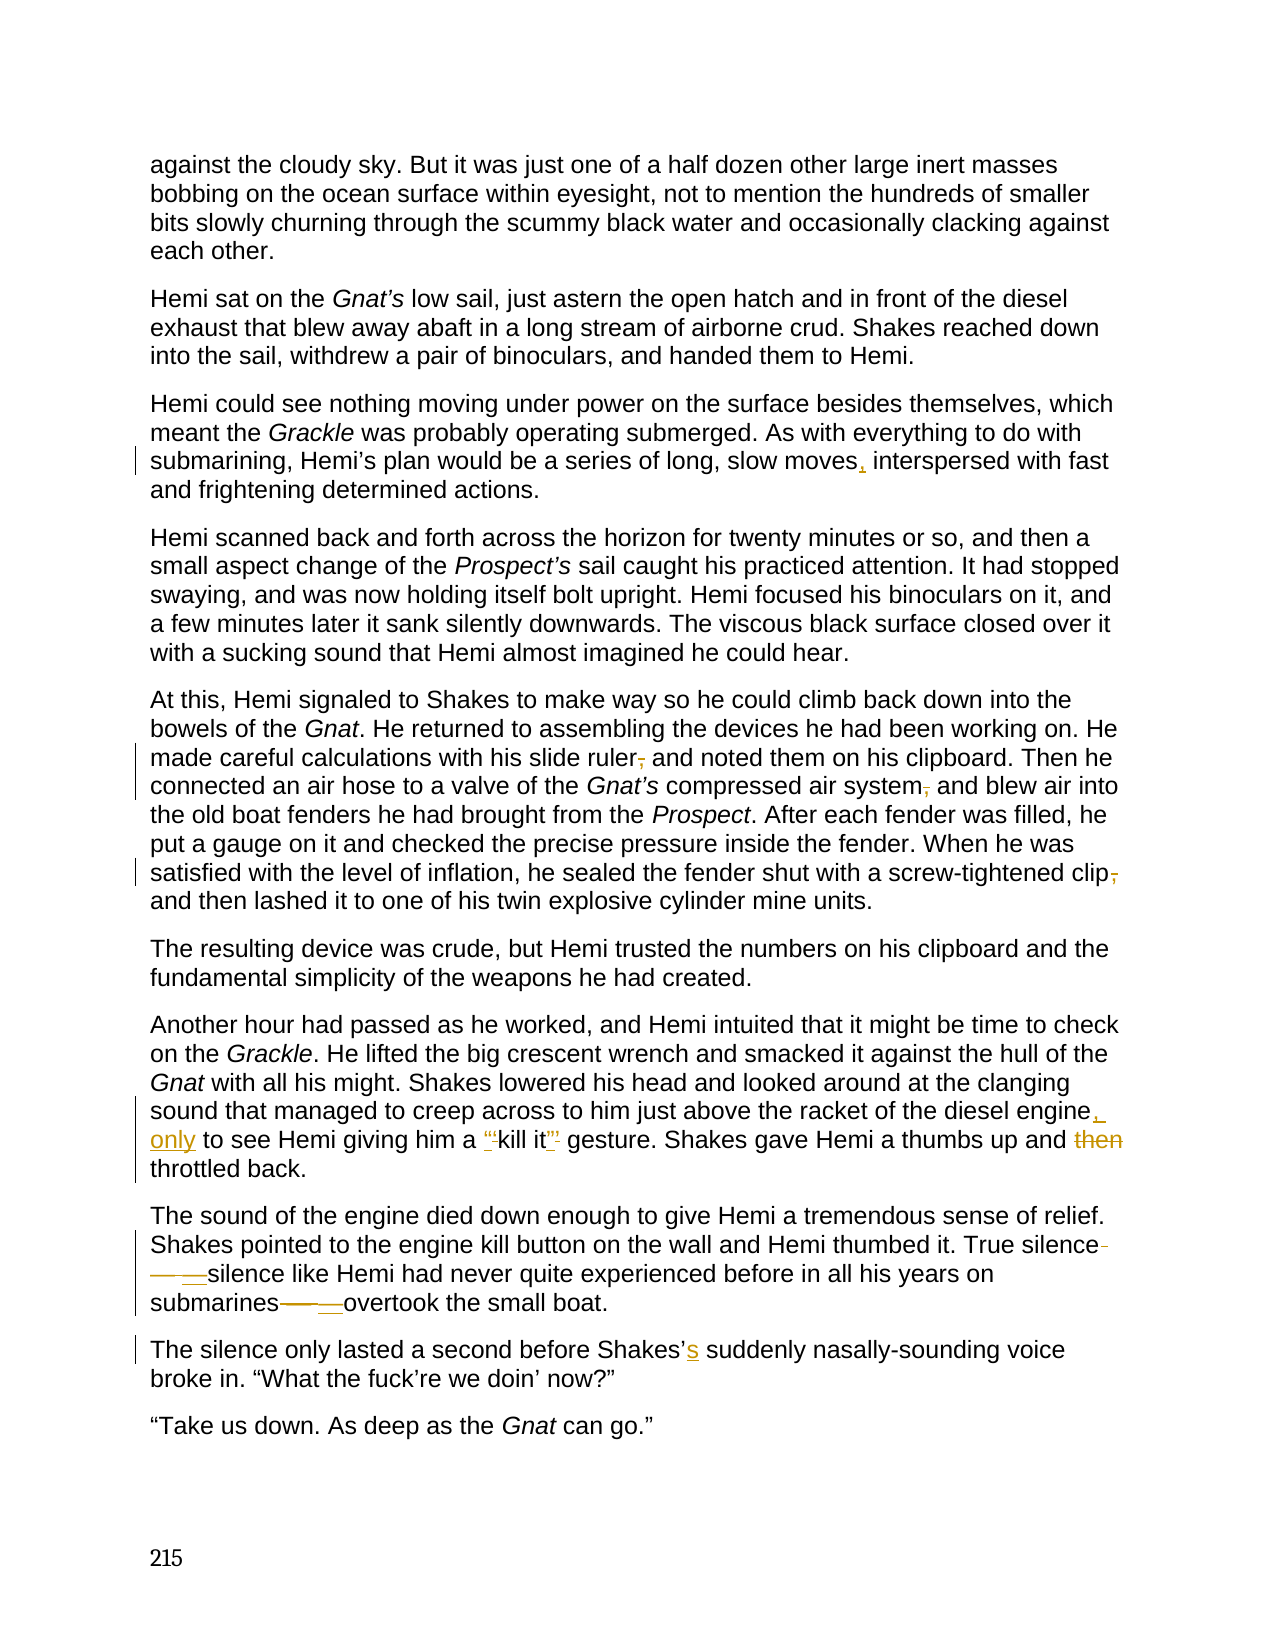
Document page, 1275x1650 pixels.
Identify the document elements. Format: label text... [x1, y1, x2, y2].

text Another hour had passed as he worked, and Hemi intuited that it might be time to check on the Grackle. He lifted the big crescent wrench and smacked it against the hull of the Gnat with all his might. Shakes lowered his head and looked around at the clanging sound that managed to creep across to him just above the racket of the diesel engine, only to see Hemi giving him a “kill it” gesture. Shakes gave Hemi a thumbs up and throttled back. [150, 1010, 1125, 1182]
text The sound of the engine died down enough to give Hemi a tremendous sense of relief. Shakes pointed to the engine kill button on the wall and Hemi thumbed it. True silence—silence like Hemi had never quite experienced before in all his years on submarines—overtook the small boat. [150, 1201, 1125, 1316]
text At this, Hemi signaled to Shakes to make way so he could climb back down into the bowels of the Gnat. He returned to assembling the devices he had been working on. He made careful calculations with his slide ruler and noted them on his clipboard. Then he connected an air hose to a valve of the Gnat’s compressed air system and blew air into the old boat fenders he had brought from the Prospect. After each fender was filled, he put a gauge on it and checked the precise pressure inside the fender. When he was satisfied with the level of inflation, he sealed the fender shut with a screw-tightened clip and then lashed it to one of his twin explosive cylinder mine units. [150, 685, 1125, 915]
text The silence only lasted a second before Shakes’s suddenly nasally-sounding voice broke in. “What the fuck’re we doin’ now?” [150, 1335, 1125, 1392]
text The resulting device was crude, but Hemi trusted the numbers on his clipboard and the fundamental simplicity of the weapons he had created. [150, 934, 1125, 991]
text Hemi scanned back and forth across the horizon for twenty minutes or so, and then a small aspect change of the Prospect’s sail caught his practiced attention. It had stopped swaying, and was now holding itself bolt upright. Hemi focused his binoculars on it, and a few minutes later it sank silently downwards. The viscous black surface closed over it with a sucking sound that Hemi almost imagined he could hear. [150, 522, 1125, 666]
text Hemi could see nothing moving under power on the surface besides themselves, which meant the Grackle was probably operating submerged. As with everything to do with submarining, Hemi’s plan would be a series of long, slow moves, interspersed with fast and frightening determined actions. [150, 389, 1125, 504]
text against the cloudy sky. But it was just one of a half dozen other large inert masses bobbing on the ocean surface within eyesight, not to mention the hundreds of smaller bits slowly churning through the scummy black water and occasionally clacking against each other. [150, 150, 1125, 265]
text Hemi sat on the Gnat’s low sail, just astern the open hatch and in front of the diesel exhaust that blew away abaft in a long stream of airborne crud. Shakes reached down into the sail, withdrew a pair of binoculars, and handed them to Hemi. [150, 284, 1125, 370]
text “Take us down. As deep as the Gnat can go.” [150, 1411, 1125, 1440]
